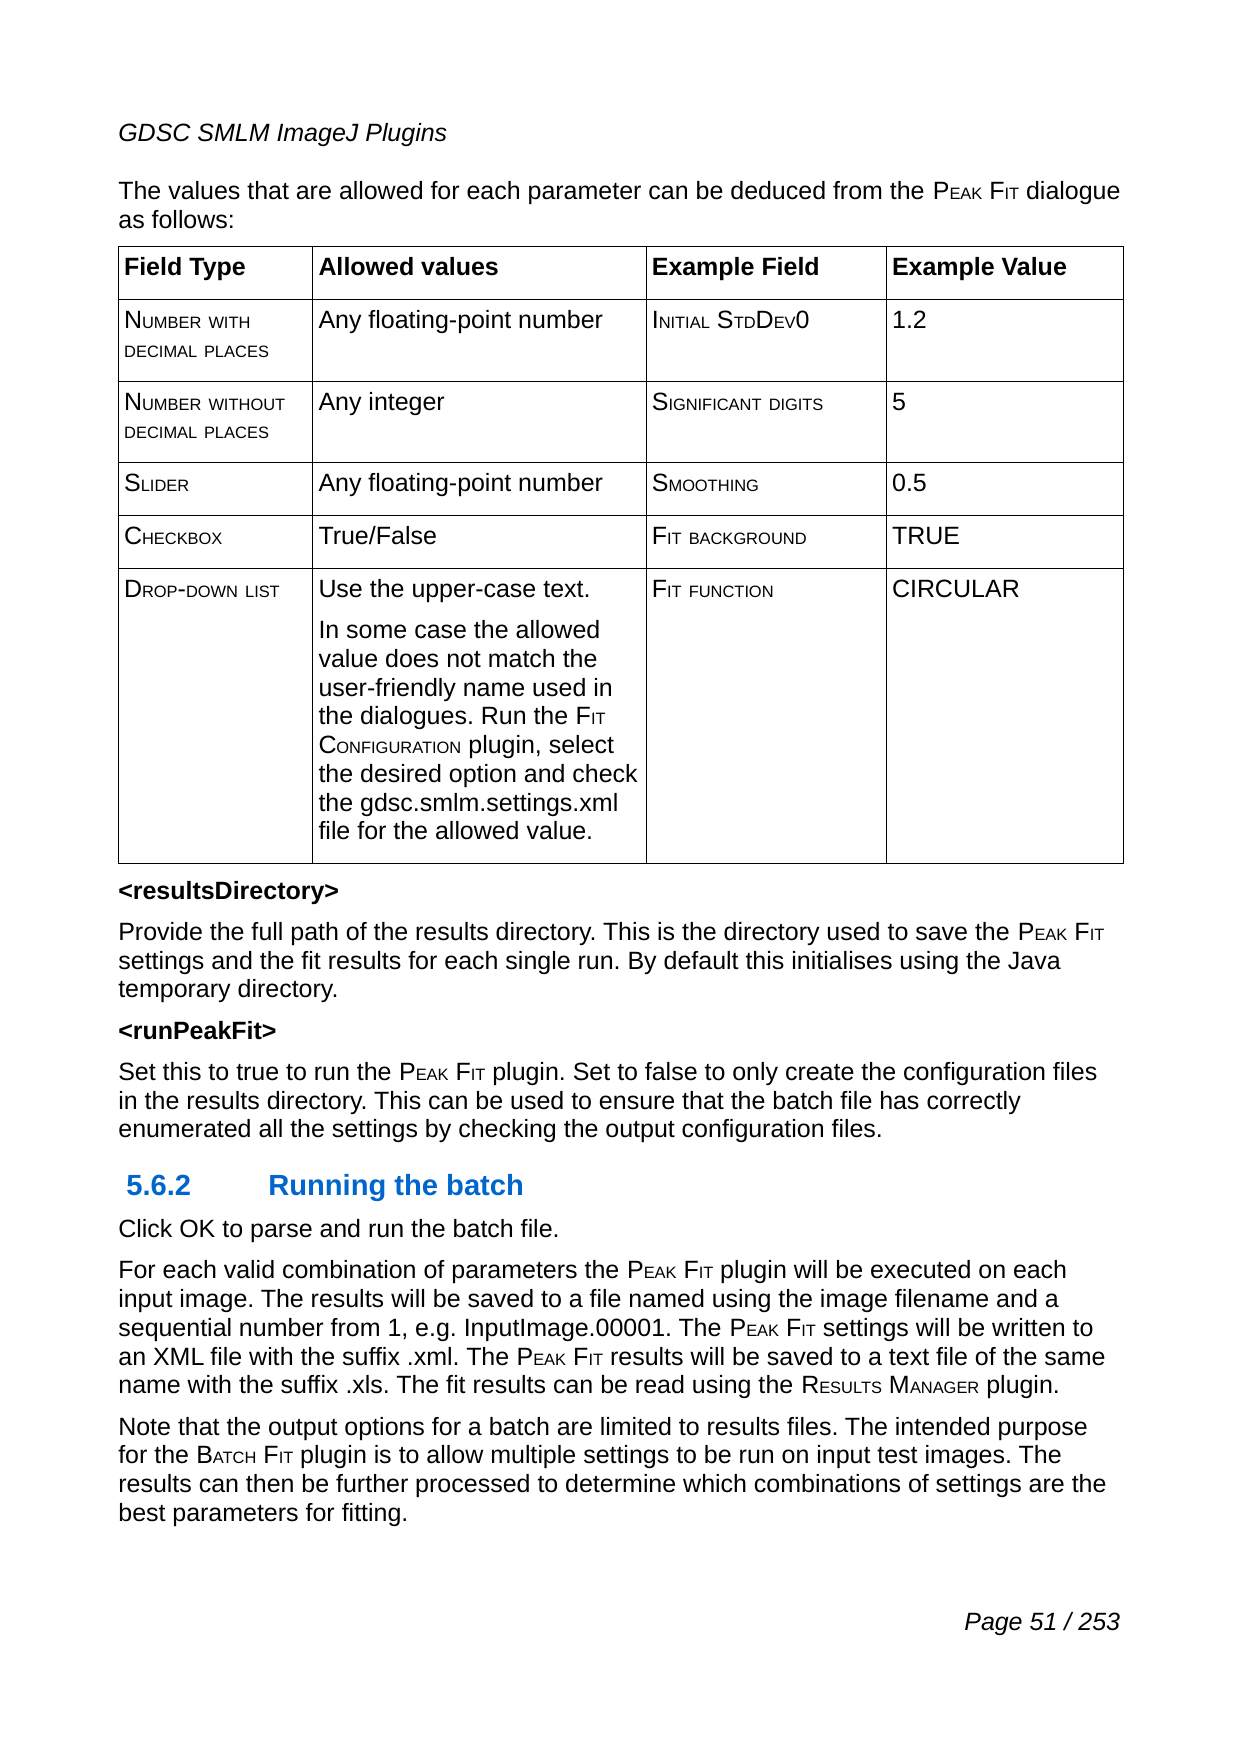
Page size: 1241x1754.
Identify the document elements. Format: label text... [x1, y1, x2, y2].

text <runPeakFit> [118, 1016, 1122, 1044]
text Set this to true to run the Peak Fit plugin. Set to false to only create the configuration files in the results directory. This can be used to ensure that the batch file has correctly enumerated all the settings by checking the output configuration files. [118, 1057, 1122, 1143]
table_cell Slider [119, 463, 312, 515]
table_cell Any floating-point number [313, 463, 646, 515]
table_cell Number with decimal places [119, 300, 312, 381]
text <resultsDirectory> [118, 876, 1122, 904]
text Note that the output options for a batch are limited to results files. The intended purpose for the Batch Fit plugin is to allow multiple settings to be run on input test images. The results can then be further processed to determine which combinations of settings are the best parameters for fitting. [118, 1412, 1122, 1527]
table_header Allowed values [313, 247, 646, 299]
table_header Example Field [647, 247, 886, 299]
table_cell 0.5 [887, 463, 1123, 515]
table_header Example Value [887, 247, 1123, 299]
table_cell Significant digits [647, 382, 886, 462]
subtitle Running the batch [118, 1168, 1122, 1202]
table_header Field Type [119, 247, 312, 299]
table_cell Fit function [647, 569, 886, 863]
text Click OK to parse and run the batch file. [118, 1214, 1122, 1243]
table_cell Checkbox [119, 516, 312, 568]
table_cell Any integer [313, 382, 646, 462]
table_cell Drop-down list [119, 569, 312, 863]
table_cell Smoothing [647, 463, 886, 515]
table_cell CIRCULAR [887, 569, 1123, 863]
table_cell 1.2 [887, 300, 1123, 381]
table_cell TRUE [887, 516, 1123, 568]
table_cell Use the upper-case text. In some case the allowed value does not match the user-friendly name used in the dialogues. Run the Fit Configuration plugin, select the desired option and check the gdsc.smlm.settings.xml file for the allowed value. [313, 569, 646, 863]
table_cell 5 [887, 382, 1123, 462]
text Provide the full path of the results directory. This is the directory used to save the Peak Fit settings and the fit results for each single run. By default this initialises using the Java temporary directory. [118, 917, 1122, 1003]
table_cell Initial StdDev0 [647, 300, 886, 381]
table_cell Number without decimal places [119, 382, 312, 462]
table_cell True/False [313, 516, 646, 568]
table_cell Any floating-point number [313, 300, 646, 381]
text The values that are allowed for each parameter can be deduced from the Peak Fit dialogue as follows: [118, 176, 1122, 234]
text For each valid combination of parameters the Peak Fit plugin will be executed on each input image. The results will be saved to a file named using the image filename and a sequential number from 1, e.g. InputImage.00001. The Peak Fit settings will be written to an XML file with the suffix .xml. The Peak Fit results will be saved to a text file of the same name with the suffix .xls. The fit results can be read using the Results Manager plugin. [118, 1255, 1122, 1399]
table_cell Fit background [647, 516, 886, 568]
